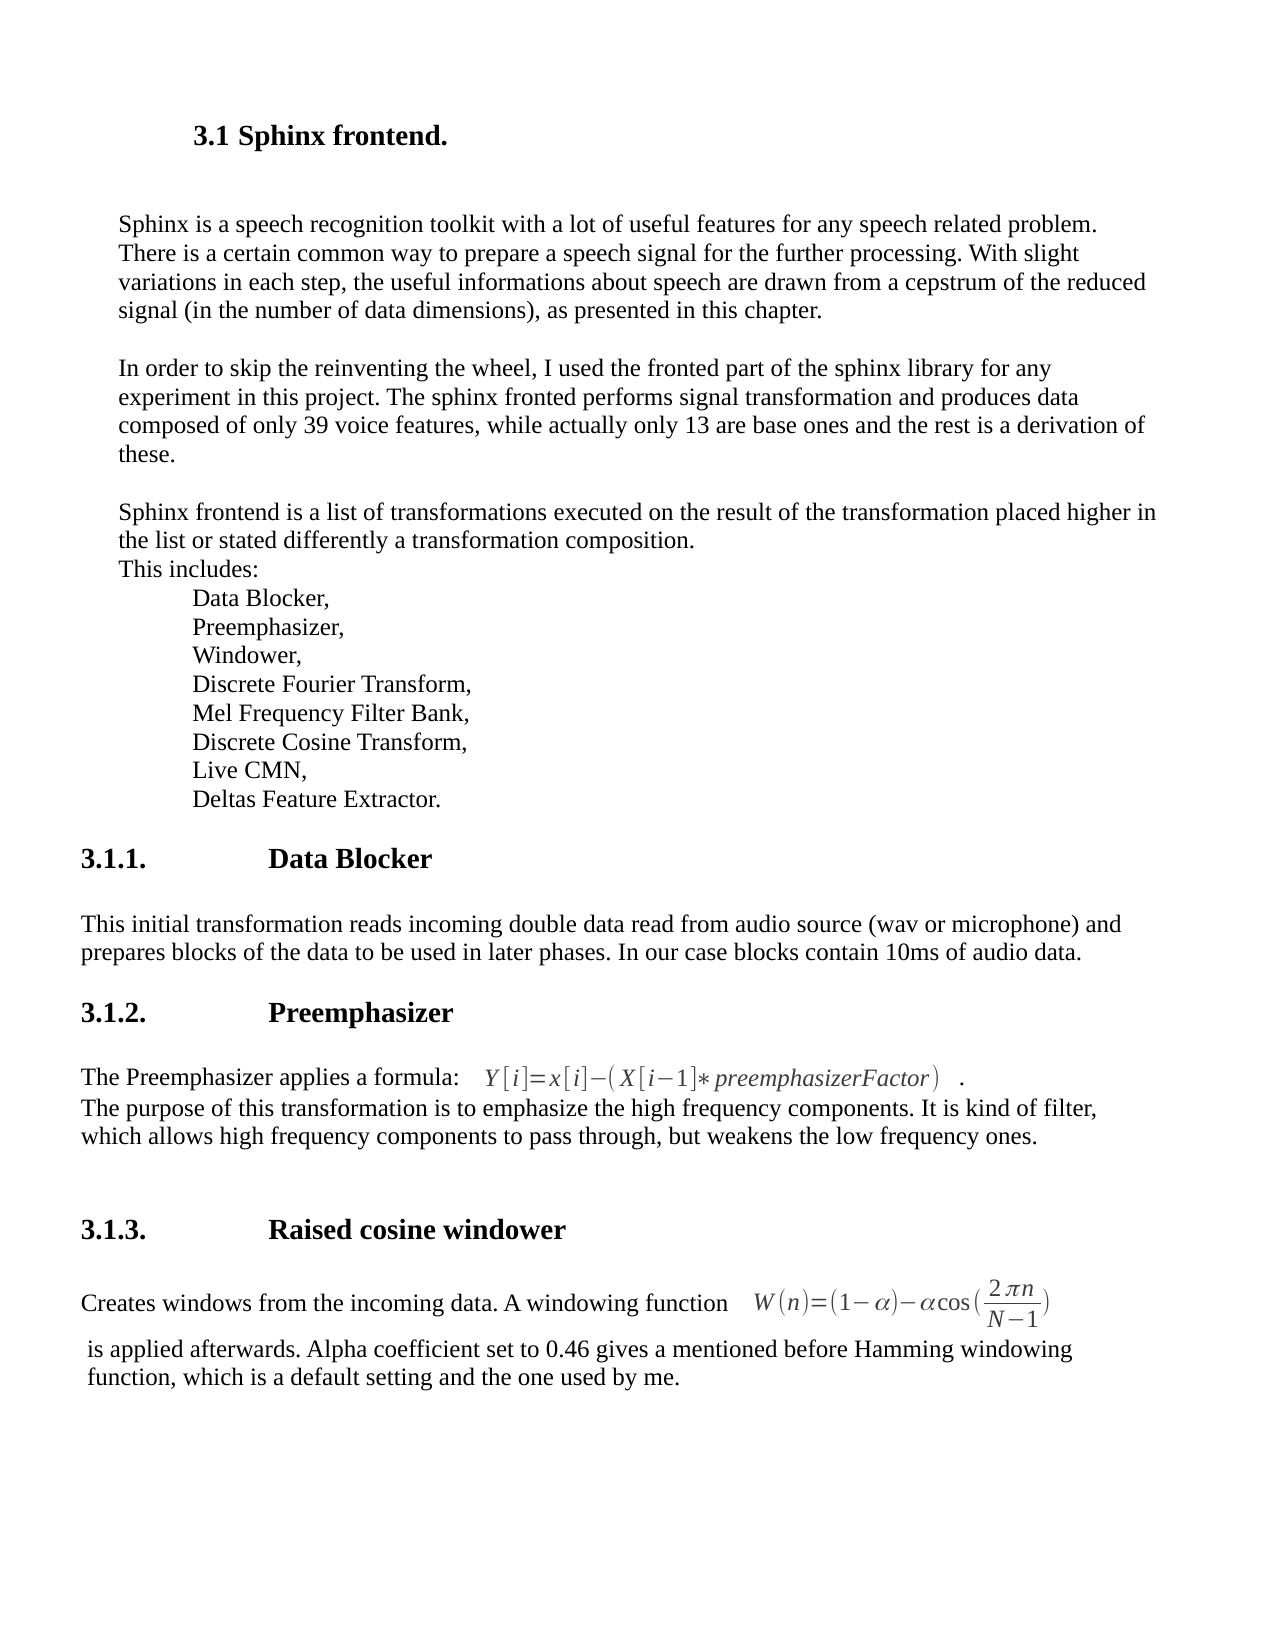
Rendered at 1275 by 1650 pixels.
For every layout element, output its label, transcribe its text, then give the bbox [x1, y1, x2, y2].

text prepares blocks of the data to be used in later phases. In our case blocks contain 10ms of audio data. [81, 937, 1157, 966]
text The purpose of this transformation is to emphasize the high frequency components. It is kind of filter, [81, 1093, 1157, 1121]
list Data Blocker [81, 842, 1157, 875]
text Creates windows from the incoming data. A windowing function [81, 1275, 1157, 1334]
text Discrete Fourier Transform, [118, 669, 1157, 698]
text Sphinx frontend is a list of transformations executed on the result of the transformation placed higher in the list or stated differently a transformation composition. [118, 497, 1157, 554]
list Raised cosine windower [81, 1212, 1157, 1246]
text This initial transformation reads incoming double data read from audio source (wav or microphone) and [81, 909, 1157, 937]
text Mel Frequency Filter Bank, [118, 698, 1157, 727]
text Live CMN, [118, 755, 1157, 784]
list Preemphasizer [81, 995, 1157, 1028]
text Discrete Cosine Transform, [118, 727, 1157, 755]
text This includes: [118, 554, 1157, 583]
list Sphinx frontend. [193, 118, 1157, 152]
text Windower, [118, 640, 1157, 669]
text There is a certain common way to prepare a speech signal for the further processing. With slight variations in each step, the useful informations about speech are drawn from a cepstrum of the reduced signal (in the number of data dimensions), as presented in this chapter. [118, 238, 1157, 324]
text is applied afterwards. Alpha coefficient set to 0.46 gives a mentioned before Hamming windowing [81, 1334, 1157, 1362]
text In order to skip the reinventing the wheel, I used the fronted part of the sphinx library for any experiment in this project. The sphinx fronted performs signal transformation and produces data composed of only 39 voice features, while actually only 13 are base ones and the rest is a derivation of these. [118, 353, 1157, 468]
text function, which is a default setting and the one used by me. [81, 1362, 1157, 1391]
text which allows high frequency components to pass through, but weakens the low frequency ones. [81, 1121, 1157, 1150]
text The Preemphasizer applies a formula: . [81, 1062, 1157, 1093]
text Data Blocker, [118, 583, 1157, 612]
text Preemphasizer, [118, 612, 1157, 640]
text Deltas Feature Extractor. [118, 784, 1157, 813]
text Sphinx is a speech recognition toolkit with a lot of useful features for any speech related problem. [118, 209, 1157, 238]
